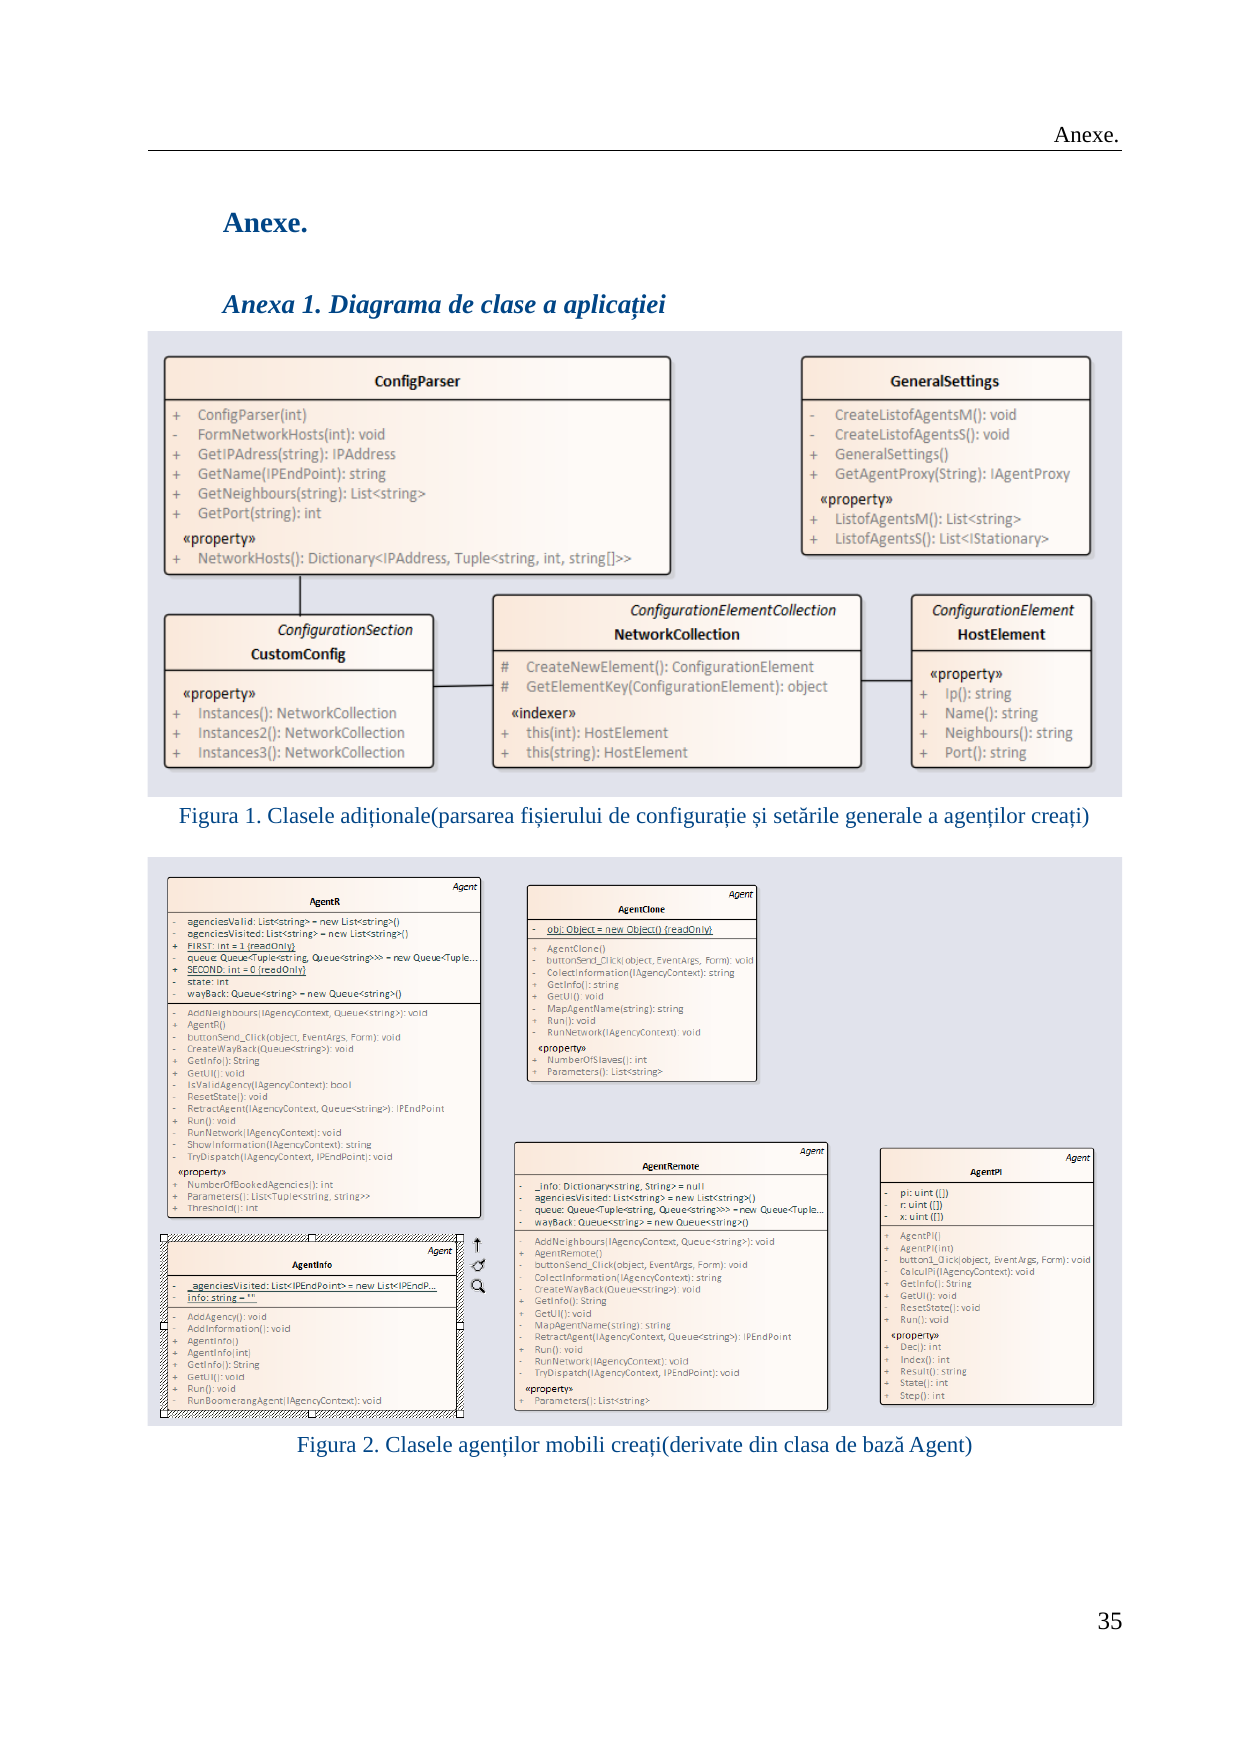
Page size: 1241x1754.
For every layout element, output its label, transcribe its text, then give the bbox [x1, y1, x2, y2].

picture [147, 857, 1123, 1426]
subtitle Diagrama de clase a aplicației [223, 288, 1122, 319]
text Figura 1. Clasele adiționale(parsarea fișierului de configurație și setările generale a agenților creați) [148, 797, 1122, 828]
subtitle Anexe. [148, 205, 1122, 238]
picture [147, 331, 1123, 797]
text Figura 2. Clasele agenților mobili creați(derivate din clasa de bază Agent) [148, 1426, 1122, 1457]
